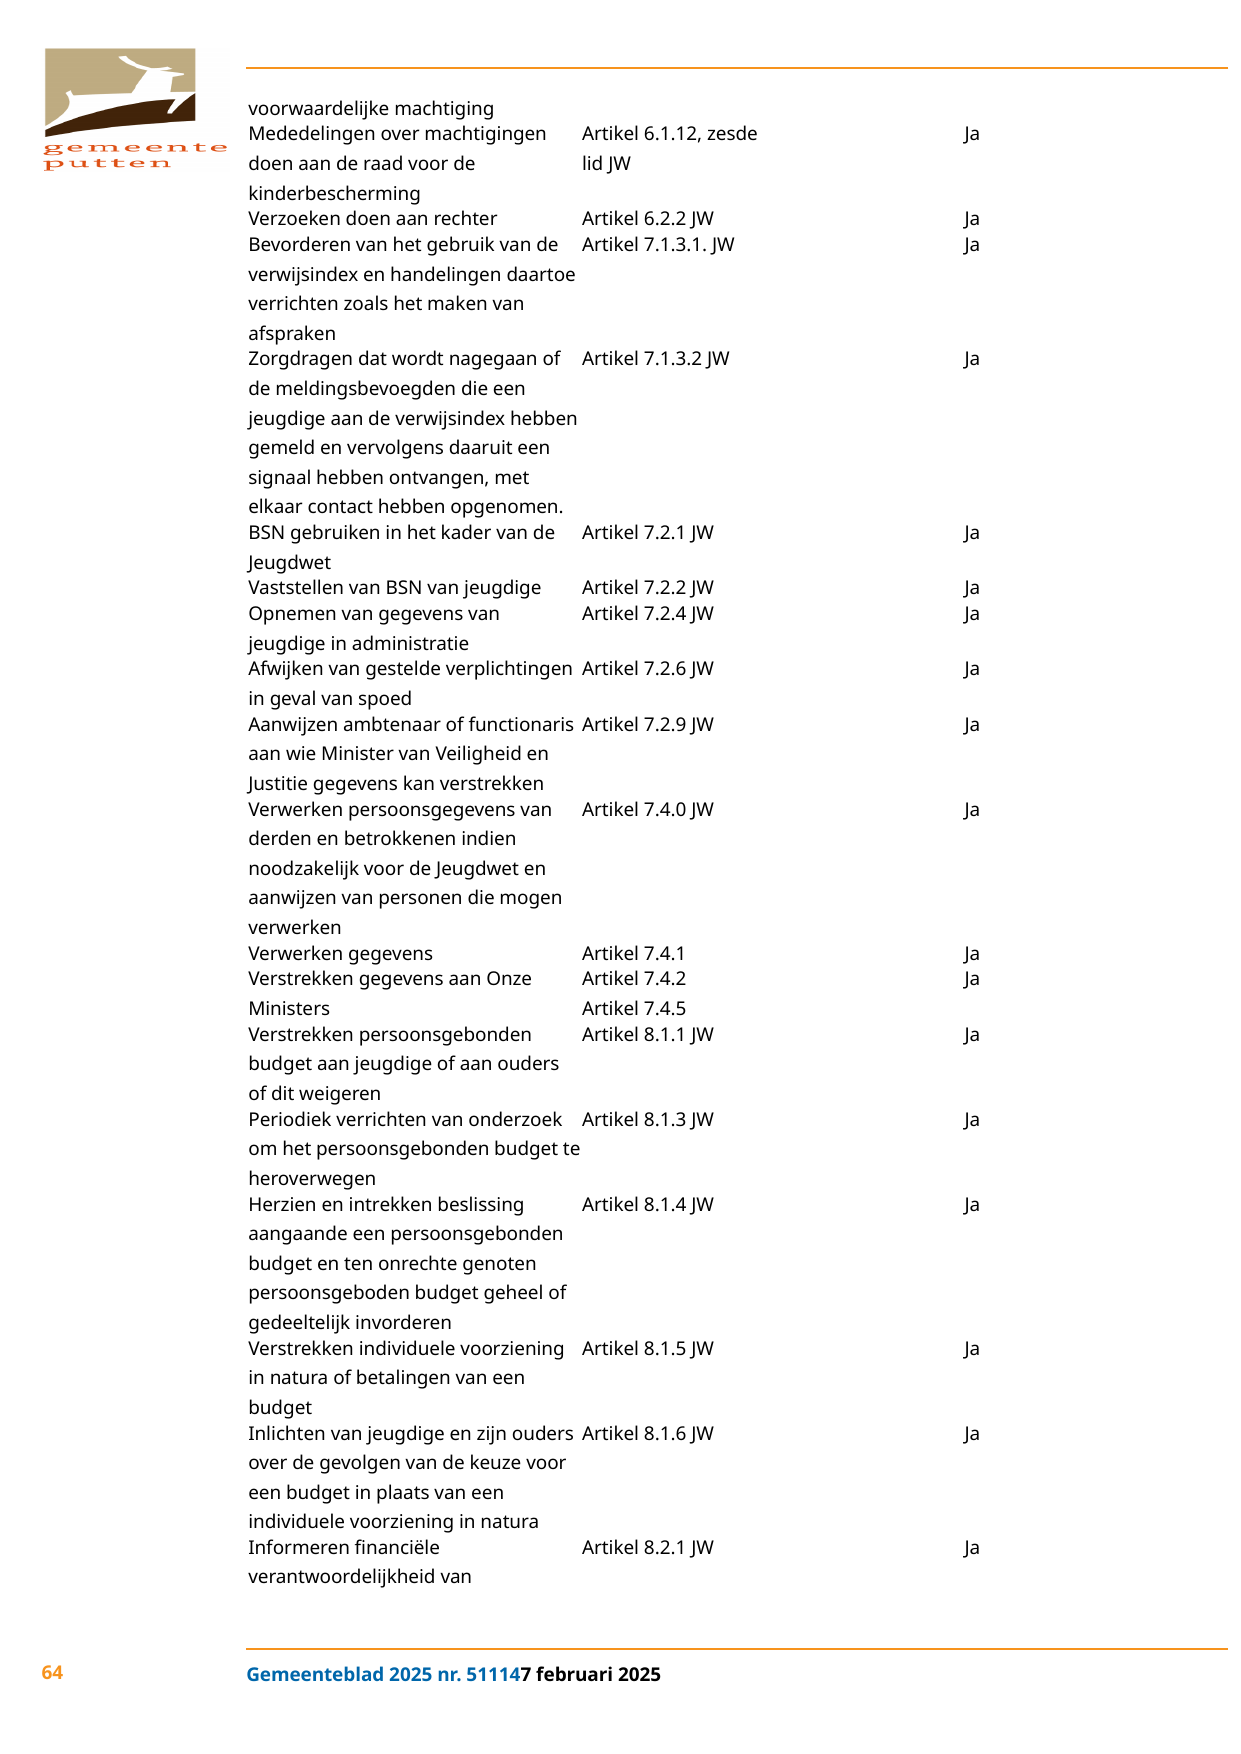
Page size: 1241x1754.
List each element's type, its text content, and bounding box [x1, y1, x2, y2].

table_cell Artikel 7.1.3.2 JW [582, 346, 769, 519]
table_cell Zorgdragen dat wordt nagegaan of de meldingsbevoegden die een jeugdige aan de verwijsindex hebben gemeld en vervolgens daaruit een signaal hebben ontvangen, met elkaar contact hebben opgenomen. [248, 346, 582, 519]
table_cell [769, 575, 964, 600]
table_cell Artikel 6.1.12, zesde lid JW [582, 121, 769, 205]
table_cell Verstrekken gegevens aan Onze Ministers [248, 966, 582, 1021]
table_cell Artikel 7.4.1 [582, 940, 769, 966]
table_cell [769, 711, 964, 796]
table_cell Ja [964, 205, 1152, 231]
table_cell Artikel 8.1.3 JW [582, 1106, 769, 1191]
picture [41, 47, 231, 172]
table_cell Verstrekken persoonsgebonden budget aan jeugdige of aan ouders of dit weigeren [248, 1021, 582, 1106]
table_cell [769, 940, 964, 966]
table_cell Artikel 8.1.1 JW [582, 1021, 769, 1106]
table_cell Inlichten van jeugdige en zijn ouders over de gevolgen van de keuze voor een budget in plaats van een individuele voorziening in natura [248, 1420, 582, 1534]
table_cell Ja [964, 656, 1152, 711]
table_cell Artikel 7.2.9 JW [582, 711, 769, 796]
table_cell Ja [964, 346, 1152, 519]
table_cell [769, 1021, 964, 1106]
table_cell [769, 346, 964, 519]
table_cell Artikel 8.2.1 JW [582, 1534, 769, 1589]
table_cell Artikel 8.1.5 JW [582, 1335, 769, 1420]
table_cell Informeren financiële verantwoordelijkheid van [248, 1534, 582, 1589]
table_cell voorwaardelijke machtiging [248, 95, 582, 121]
table_cell Opnemen van gegevens van jeugdige in administratie [248, 600, 582, 656]
table_cell [769, 95, 964, 121]
table_cell Afwijken van gestelde verplichtingen in geval van spoed [248, 656, 582, 711]
table_cell Herzien en intrekken beslissing aangaande een persoonsgebonden budget en ten onrechte genoten persoonsgeboden budget geheel of gedeeltelijk invorderen [248, 1191, 582, 1335]
table_cell Ja [964, 966, 1152, 1021]
table_cell [769, 1191, 964, 1335]
table_cell Ja [964, 1106, 1152, 1191]
table_cell [769, 205, 964, 231]
table_cell [769, 1534, 964, 1589]
table_cell BSN gebruiken in het kader van de Jeugdwet [248, 519, 582, 574]
table_cell Verstrekken individuele voorziening in natura of betalingen van een budget [248, 1335, 582, 1420]
table_cell Mededelingen over machtigingen doen aan de raad voor de kinderbescherming [248, 121, 582, 205]
table_cell Artikel 7.2.4 JW [582, 600, 769, 656]
table_cell Artikel 8.1.4 JW [582, 1191, 769, 1335]
table_cell Ja [964, 600, 1152, 656]
table_cell Artikel 7.1.3.1. JW [582, 231, 769, 346]
table_cell Ja [964, 1534, 1152, 1589]
table_cell Ja [964, 231, 1152, 346]
table_cell Ja [964, 1335, 1152, 1420]
table_cell Bevorderen van het gebruik van de verwijsindex en handelingen daartoe verrichten zoals het maken van afspraken [248, 231, 582, 346]
table_cell Vaststellen van BSN van jeugdige [248, 575, 582, 600]
table_cell Ja [964, 1420, 1152, 1534]
table_cell Verwerken persoonsgegevens van derden en betrokkenen indien noodzakelijk voor de Jeugdwet en aanwijzen van personen die mogen verwerken [248, 796, 582, 940]
table_cell [769, 1335, 964, 1420]
table_cell Artikel 8.1.6 JW [582, 1420, 769, 1534]
table_cell Artikel 6.2.2 JW [582, 205, 769, 231]
table_cell Ja [964, 1021, 1152, 1106]
table_cell [769, 1420, 964, 1534]
table_cell Artikel 7.4.2 Artikel 7.4.5 [582, 966, 769, 1021]
table_cell [964, 95, 1152, 121]
table_cell [582, 95, 769, 121]
table_cell [769, 656, 964, 711]
table_cell Ja [964, 1191, 1152, 1335]
table_cell Verzoeken doen aan rechter [248, 205, 582, 231]
table_cell [769, 796, 964, 940]
table_cell Artikel 7.2.6 JW [582, 656, 769, 711]
table_cell Artikel 7.2.1 JW [582, 519, 769, 574]
table_cell [769, 519, 964, 574]
table_cell Ja [964, 121, 1152, 205]
table_cell Ja [964, 575, 1152, 600]
table_cell Ja [964, 519, 1152, 574]
table_cell [769, 1106, 964, 1191]
table_cell Verwerken gegevens [248, 940, 582, 966]
table_cell Ja [964, 711, 1152, 796]
table_cell Artikel 7.4.0 JW [582, 796, 769, 940]
table_cell [769, 121, 964, 205]
table_cell Ja [964, 796, 1152, 940]
table_cell Ja [964, 940, 1152, 966]
table_cell [769, 966, 964, 1021]
table_cell Periodiek verrichten van onderzoek om het persoonsgebonden budget te heroverwegen [248, 1106, 582, 1191]
table_cell Artikel 7.2.2 JW [582, 575, 769, 600]
table_cell [769, 231, 964, 346]
table_cell Aanwijzen ambtenaar of functionaris aan wie Minister van Veiligheid en Justitie gegevens kan verstrekken [248, 711, 582, 796]
table_cell [769, 600, 964, 656]
